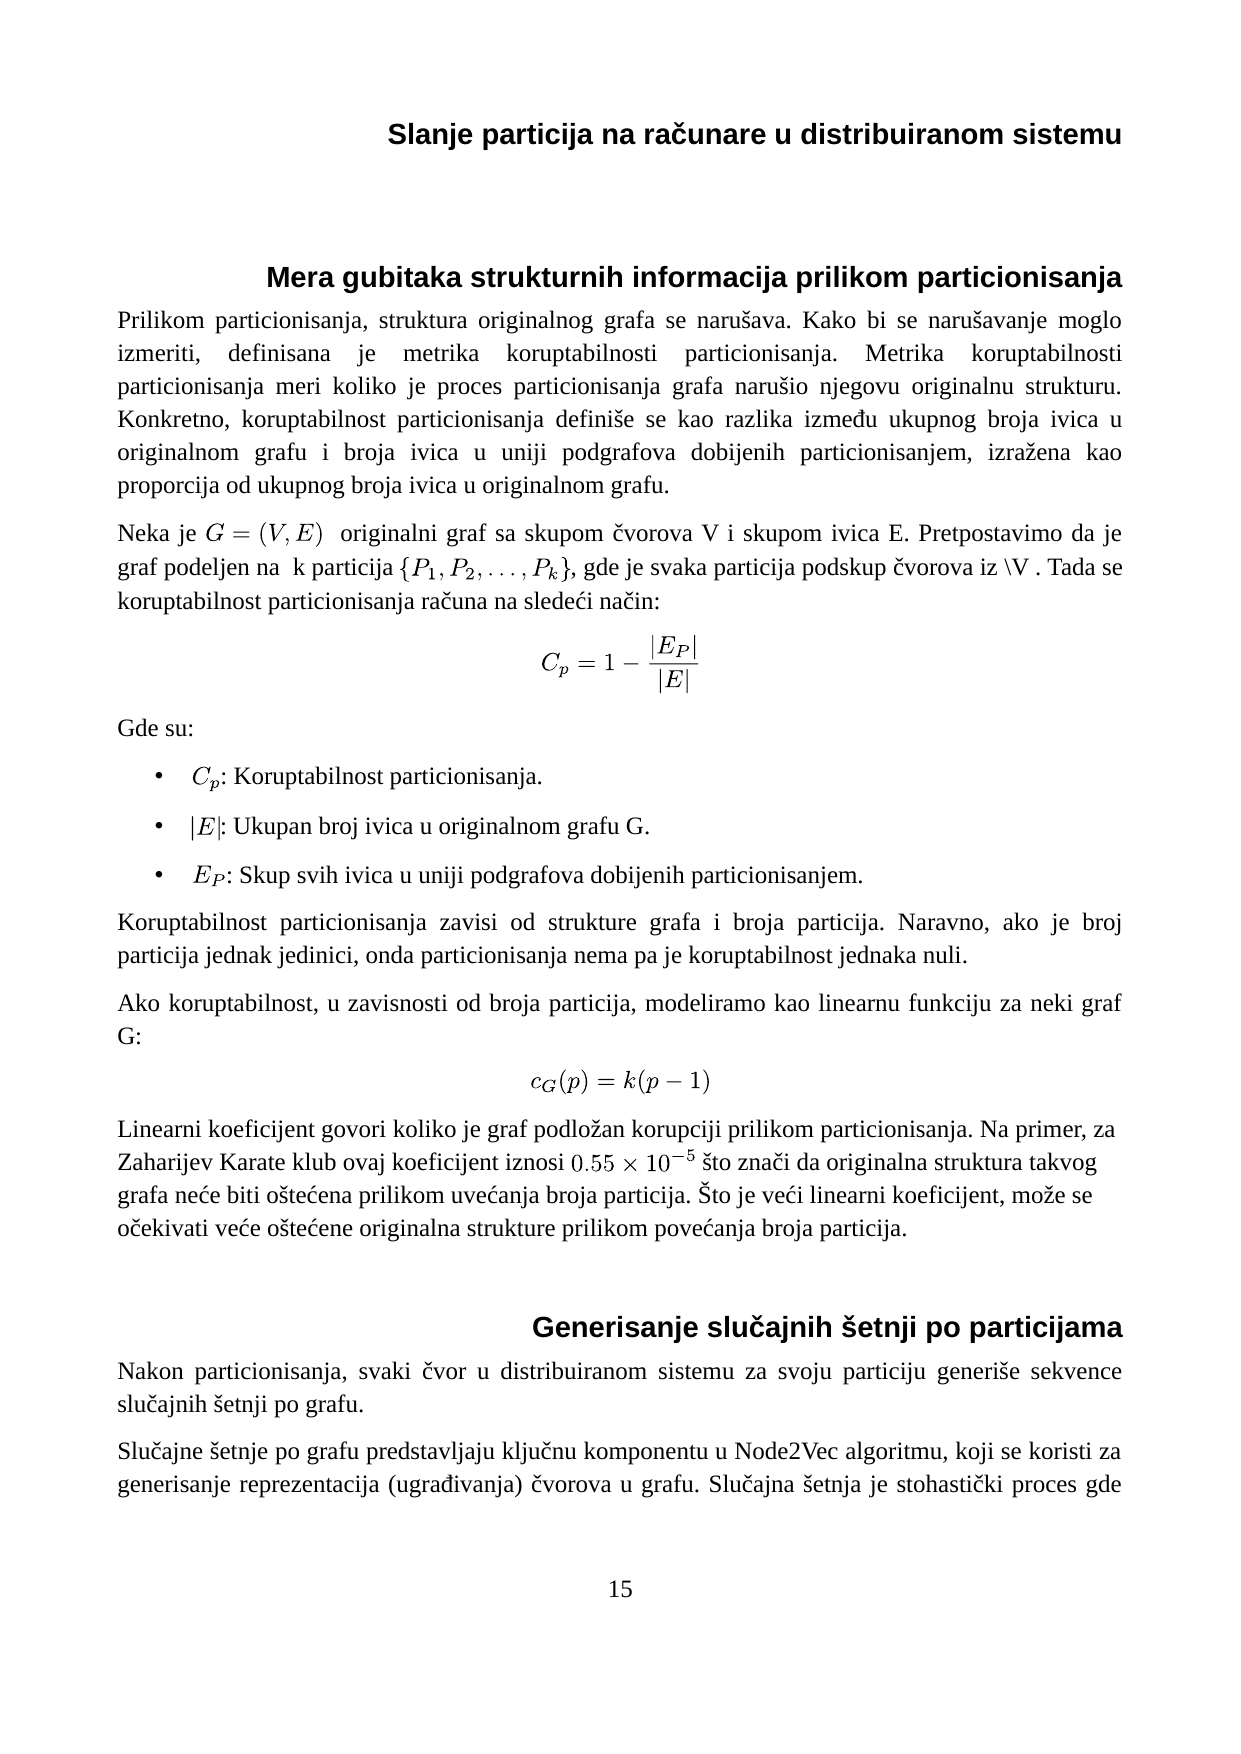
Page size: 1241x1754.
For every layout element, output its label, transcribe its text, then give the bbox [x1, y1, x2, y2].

text Gde su: [117, 713, 1123, 742]
text Ako koruptabilnost, u zavisnosti od broja particija, modeliramo kao linearnu funkciju za neki graf G: [117, 988, 1123, 1050]
text Slučajne šetnje po grafu predstavljaju ključnu komponentu u Node2Vec algoritmu, koji se koristi za generisanje reprezentacija (ugrađivanja) čvorova u grafu. Slučajna šetnja je stohastički proces gde [117, 1436, 1123, 1498]
text Koruptabilnost particionisanja zavisi od strukture grafa i broja particija. Naravno, ako je broj particija jednak jedinici, onda particionisanja nema pa je koruptabilnost jednaka nuli. [117, 907, 1123, 969]
text Prilikom particionisanja, struktura originalnog grafa se narušava. Kako bi se narušavanje moglo izmeriti, definisana je metrika koruptabilnosti particionisanja. Metrika koruptabilnosti particionisanja meri koliko je proces particionisanja grafa narušio njegovu originalnu strukturu. Konkretno, koruptabilnost particionisanja definiše se kao razlika između ukupnog broja ivica u originalnom grafu i broja ivica u uniji podgrafova dobijenih particionisanjem, izražena kao proporcija od ukupnog broja ivica u originalnom grafu. [117, 305, 1123, 499]
text Linearni koeficijent govori koliko je graf podložan korupciji prilikom particionisanja. Na primer, za Zaharijev Karate klub ovaj koeficijent iznosi što znači da originalna struktura takvog grafa neće biti oštećena prilikom uvećanja broja particija. Što je veći linearni koeficijent, može se očekivati veće oštećene originalna strukture prilikom povećanja broja particija. [117, 1114, 1123, 1242]
subtitle Mera gubitaka strukturnih informacija prilikom particionisanja [117, 259, 1123, 293]
list : Ukupan broj ivica u originalnom grafu G. [154, 811, 1123, 841]
list : Skup svih ivica u uniji podgrafova dobijenih particionisanjem. [154, 860, 1123, 888]
list : Koruptabilnost particionisanja. [154, 761, 1123, 792]
subtitle Slanje particija na računare u distribuiranom sistemu [117, 117, 1123, 151]
subtitle Generisanje slučajnih šetnji po particijama [117, 1310, 1123, 1344]
text Nakon particionisanja, svaki čvor u distribuiranom sistemu za svoju particiju generiše sekvence slučajnih šetnji po grafu. [117, 1356, 1123, 1418]
text Neka je originalni graf sa skupom čvorova V i skupom ivica E. Pretpostavimo da je graf podeljen na k particija , gde je svaka particija podskup čvorova iz \V . Tada se koruptabilnost particionisanja računa na sledeći način: [117, 518, 1123, 615]
